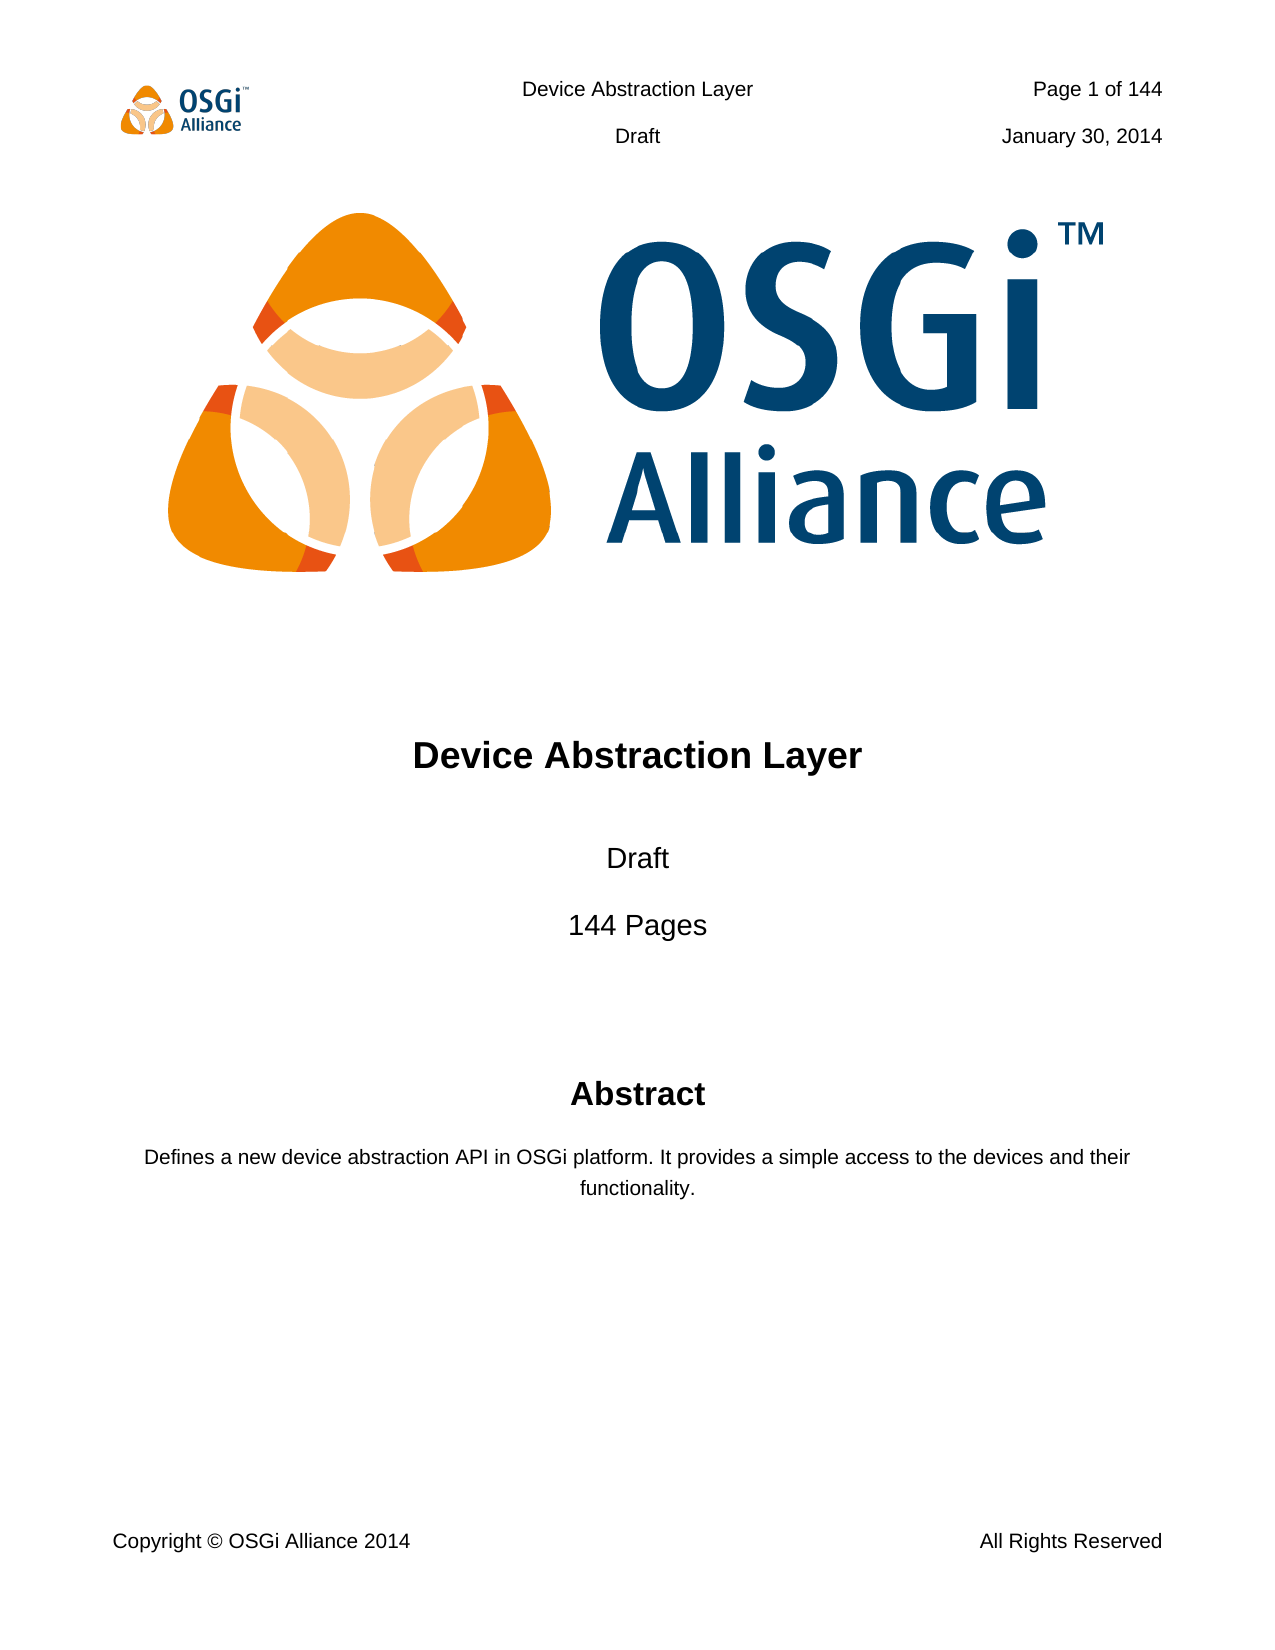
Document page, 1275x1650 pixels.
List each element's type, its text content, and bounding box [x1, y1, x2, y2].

text Abstract [112, 1074, 1162, 1112]
title Draft 145 Pages [112, 841, 1162, 941]
picture [113, 78, 257, 142]
text Defines a new device abstraction API in OSGi platform. It provides a simple access to the devices and their functionality. [112, 1137, 1162, 1200]
title Device Abstraction Layer [112, 733, 1162, 776]
picture [112, 159, 1163, 626]
